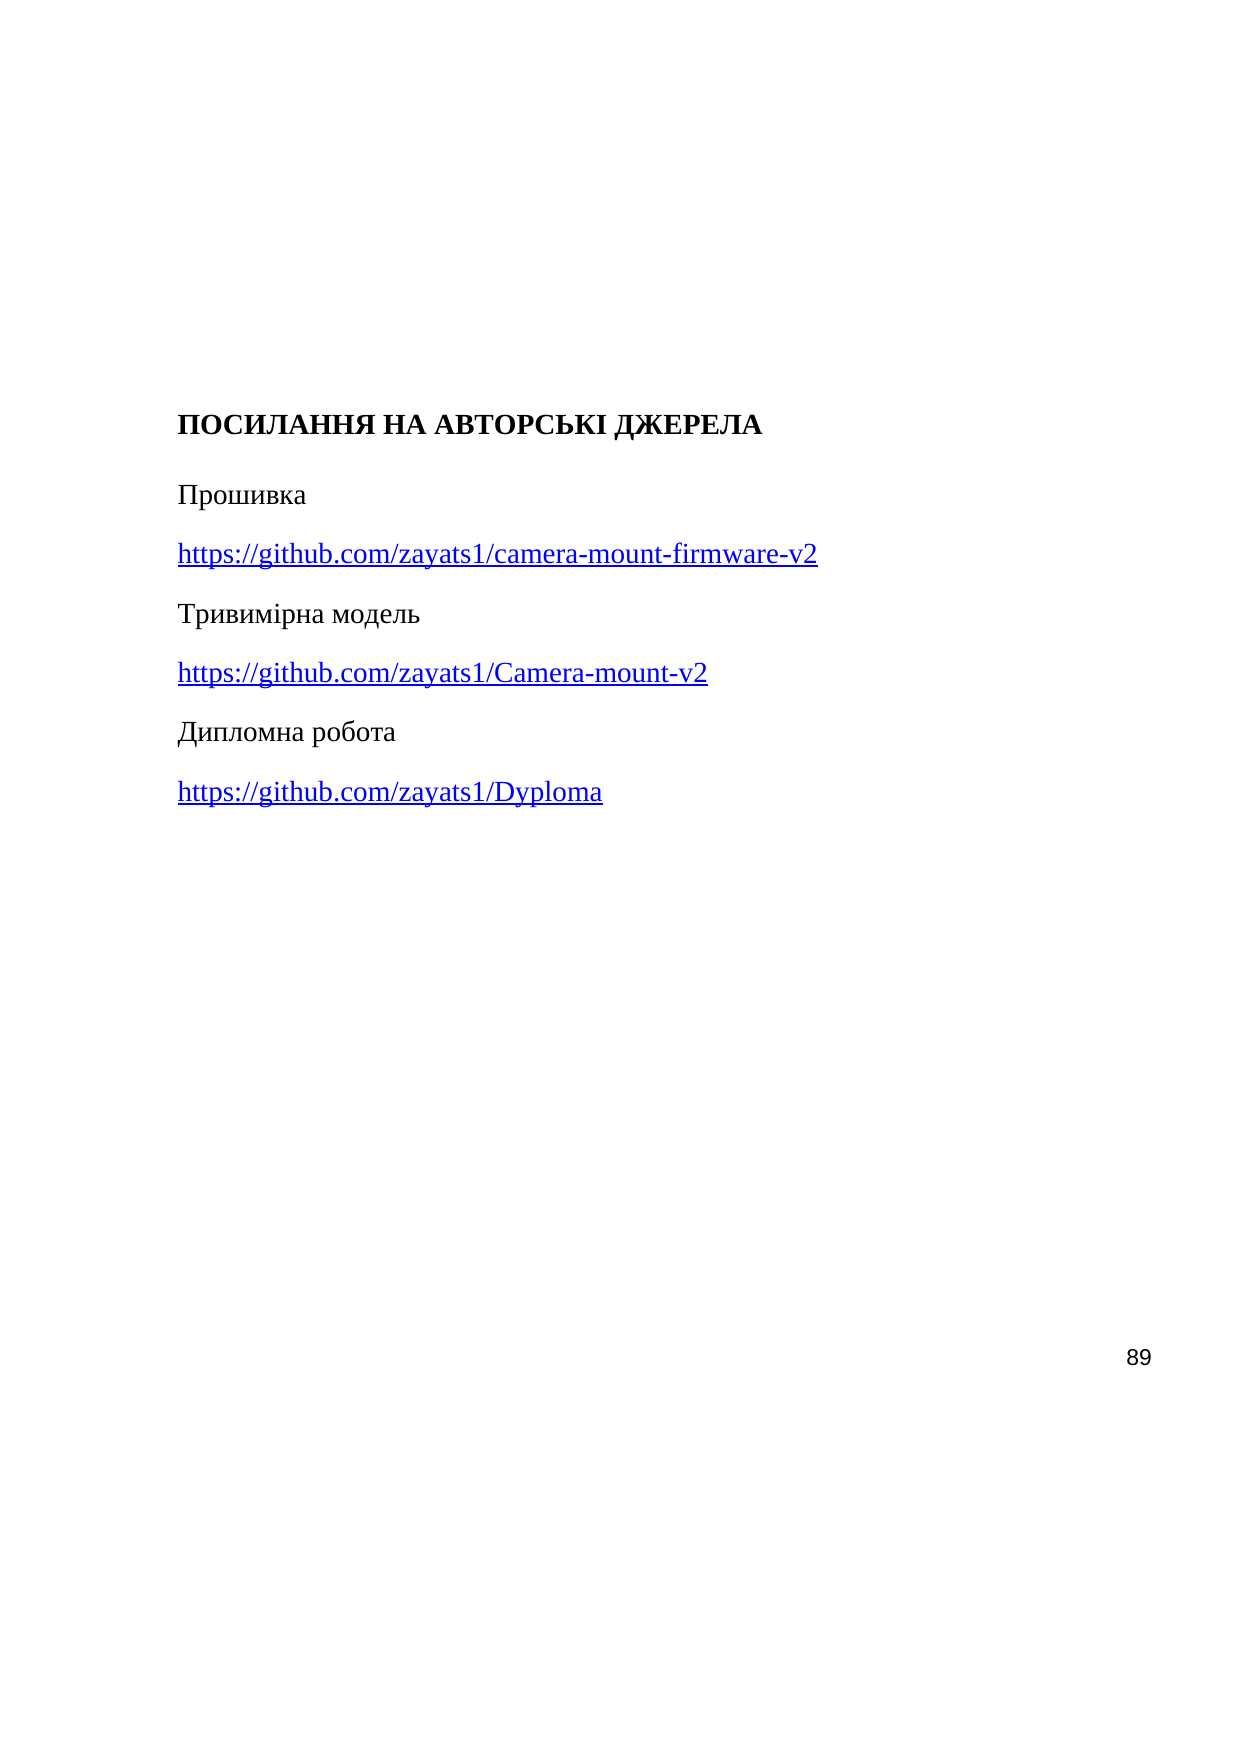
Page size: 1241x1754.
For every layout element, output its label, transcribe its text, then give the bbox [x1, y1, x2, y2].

text ПОСИЛАННЯ НА АВТОРСЬКІ ДЖЕРЕЛА [177, 407, 1152, 441]
text https://github.com/zayats1/Dyploma [177, 774, 1152, 807]
text Дипломна робота [177, 714, 1152, 748]
text Прошивка [177, 477, 1152, 511]
text https://github.com/zayats1/Camera-mount-v2 [177, 655, 1152, 689]
text Тривимірна модель [177, 596, 1152, 629]
text https://github.com/zayats1/camera-mount-firmware-v2 [177, 536, 1152, 570]
